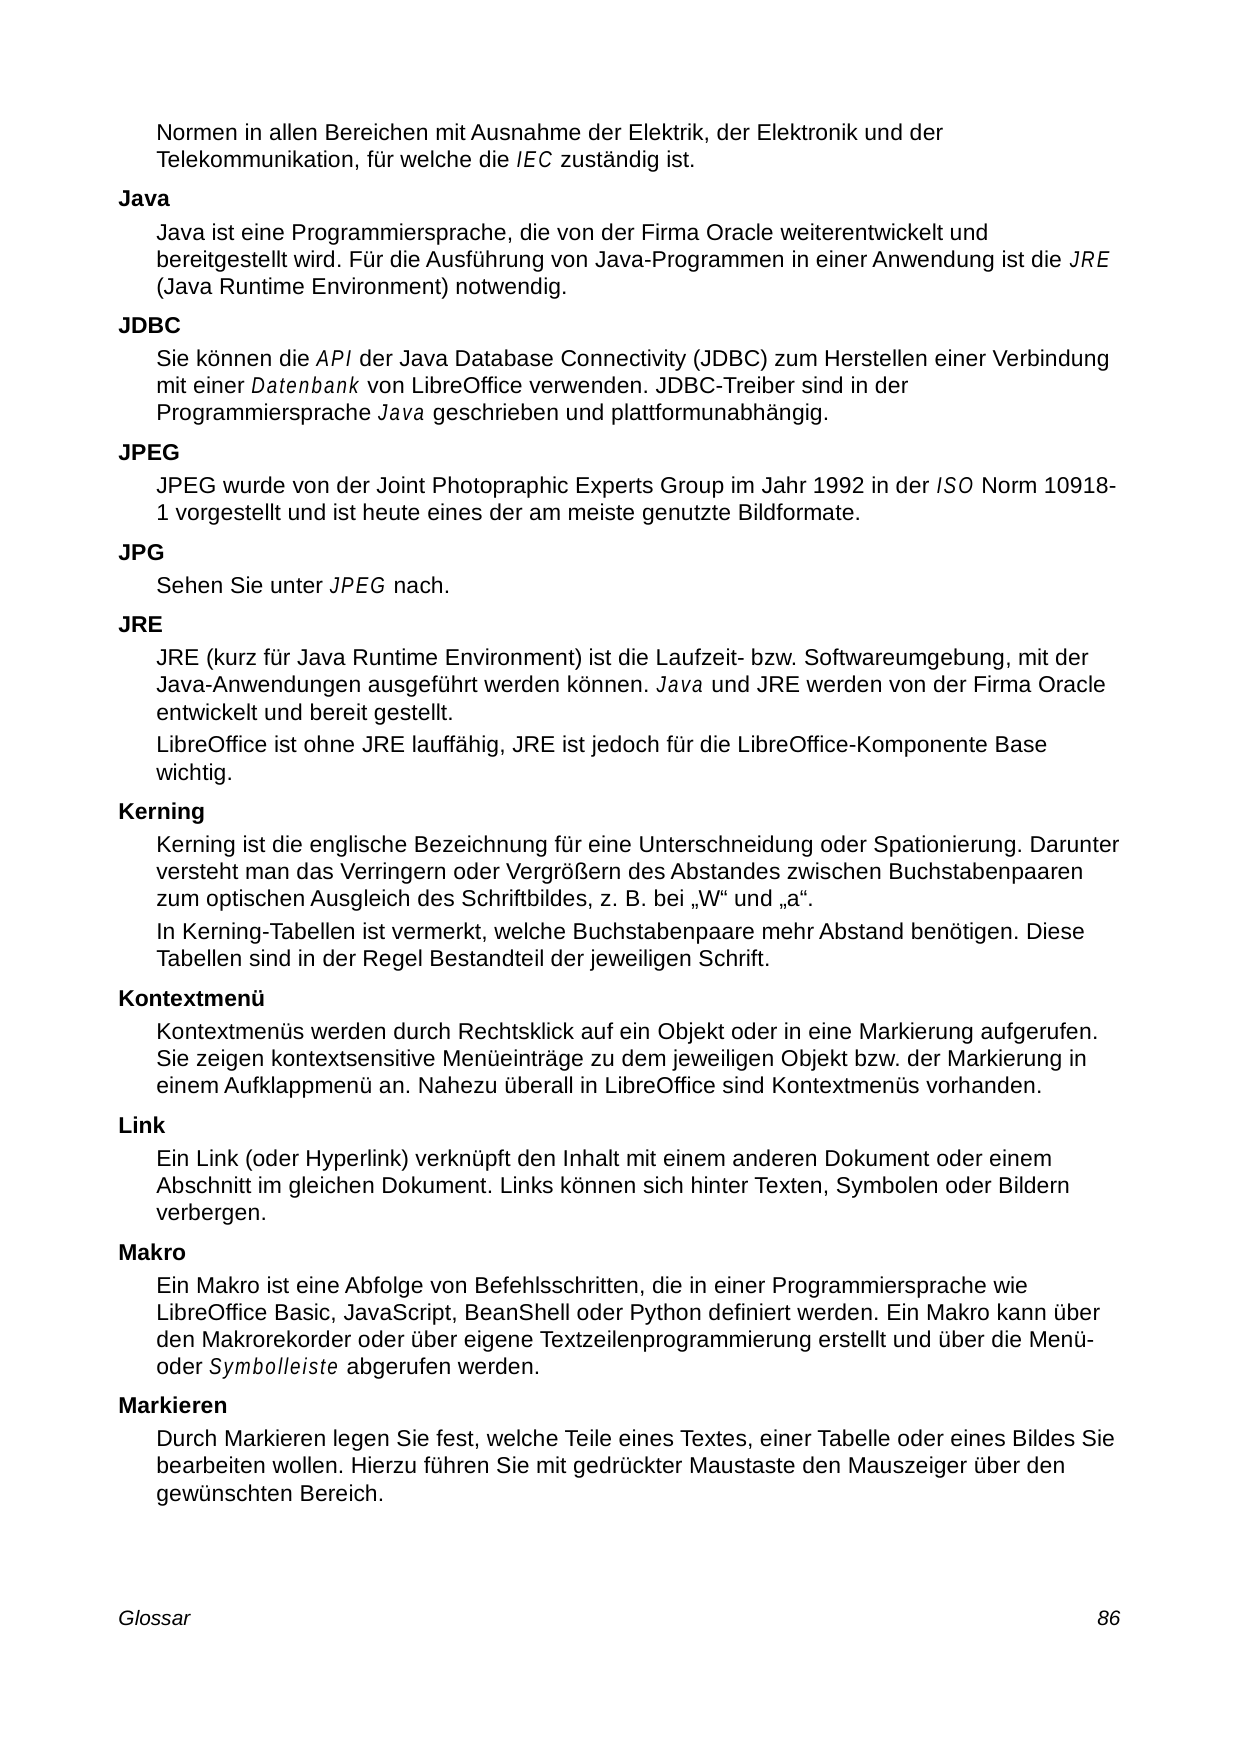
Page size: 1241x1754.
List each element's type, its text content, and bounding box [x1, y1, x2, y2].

text Normen in allen Bereichen mit Ausnahme der Elektrik, der Elektronik und der Telekommunikation, für welche die IEC zuständig ist. [156, 118, 1122, 172]
text Kontextmenüs werden durch Rechtsklick auf ein Objekt oder in eine Markierung aufgerufen. Sie zeigen kontextsensitive Menüeinträge zu dem jeweiligen Objekt bzw. der Markierung in einem Aufklappmenü an. Nahezu überall in LibreOffice sind Kontextmenüs vorhanden. [156, 1017, 1122, 1099]
text Java ist eine Programmiersprache, die von der Firma Oracle weiterentwickelt und bereitgestellt wird. Für die Ausführung von Java-Programmen in einer Anwendung ist die JRE (Java Runtime Environment) notwendig. [156, 218, 1122, 299]
list Link [118, 1111, 1122, 1138]
text Ein Makro ist eine Abfolge von Befehlsschritten, die in einer Programmiersprache wie LibreOffice Basic, JavaScript, BeanShell oder Python definiert werden. Ein Makro kann über den Makrorekorder oder über eigene Textzeilenprogrammierung erstellt und über die Menü- oder Symbolleiste abgerufen werden. [156, 1271, 1122, 1379]
list JRE [118, 611, 1122, 638]
list JPEG [118, 438, 1122, 465]
text JPEG wurde von der Joint Photopraphic Experts Group im Jahr 1992 in der ISO Norm 10918-1 vorgestellt und ist heute eines der am meiste genutzte Bildformate. [156, 471, 1122, 526]
text Durch Markieren legen Sie fest, welche Teile eines Textes, einer Tabelle oder eines Bildes Sie bearbeiten wollen. Hierzu führen Sie mit gedrückter Maustaste den Mauszeiger über den gewünschten Bereich. [156, 1425, 1122, 1506]
list Kontextmenü [118, 984, 1122, 1011]
list Java [118, 185, 1122, 212]
text LibreOffice ist ohne JRE lauffähig, JRE ist jedoch für die LibreOffice-Komponente Base wichtig. [156, 731, 1122, 785]
text In Kerning-Tabellen ist vermerkt, welche Buchstabenpaare mehr Abstand benötigen. Diese Tabellen sind in der Regel Bestandteil der jeweiligen Schrift. [156, 918, 1122, 972]
text Ein Link (oder Hyperlink) verknüpft den Inhalt mit einem anderen Dokument oder einem Abschnitt im gleichen Dokument. Links können sich hinter Texten, Symbolen oder Bildern verbergen. [156, 1144, 1122, 1225]
list Markieren [118, 1392, 1122, 1419]
list Kerning [118, 797, 1122, 824]
list Makro [118, 1238, 1122, 1265]
text JRE (kurz für Java Runtime Environment) ist die Laufzeit- bzw. Softwareumgebung, mit der Java-Anwendungen ausgeführt werden können. Java und JRE werden von der Firma Oracle entwickelt und bereit gestellt. [156, 644, 1122, 725]
text Sie können die API der Java Database Connectivity (JDBC) zum Herstellen einer Verbindung mit einer Datenbank von LibreOffice verwenden. JDBC-Treiber sind in der Programmiersprache Java geschrieben und plattformunabhängig. [156, 344, 1122, 426]
list JDBC [118, 312, 1122, 339]
text Sehen Sie unter JPEG nach. [156, 571, 1122, 598]
text Kerning ist die englische Bezeichnung für eine Unterschneidung oder Spationierung. Darunter versteht man das Verringern oder Vergrößern des Abstandes zwischen Buchstabenpaaren zum optischen Ausgleich des Schriftbildes, z. B. bei „W“ und „a“. [156, 831, 1122, 912]
list JPG [118, 538, 1122, 565]
